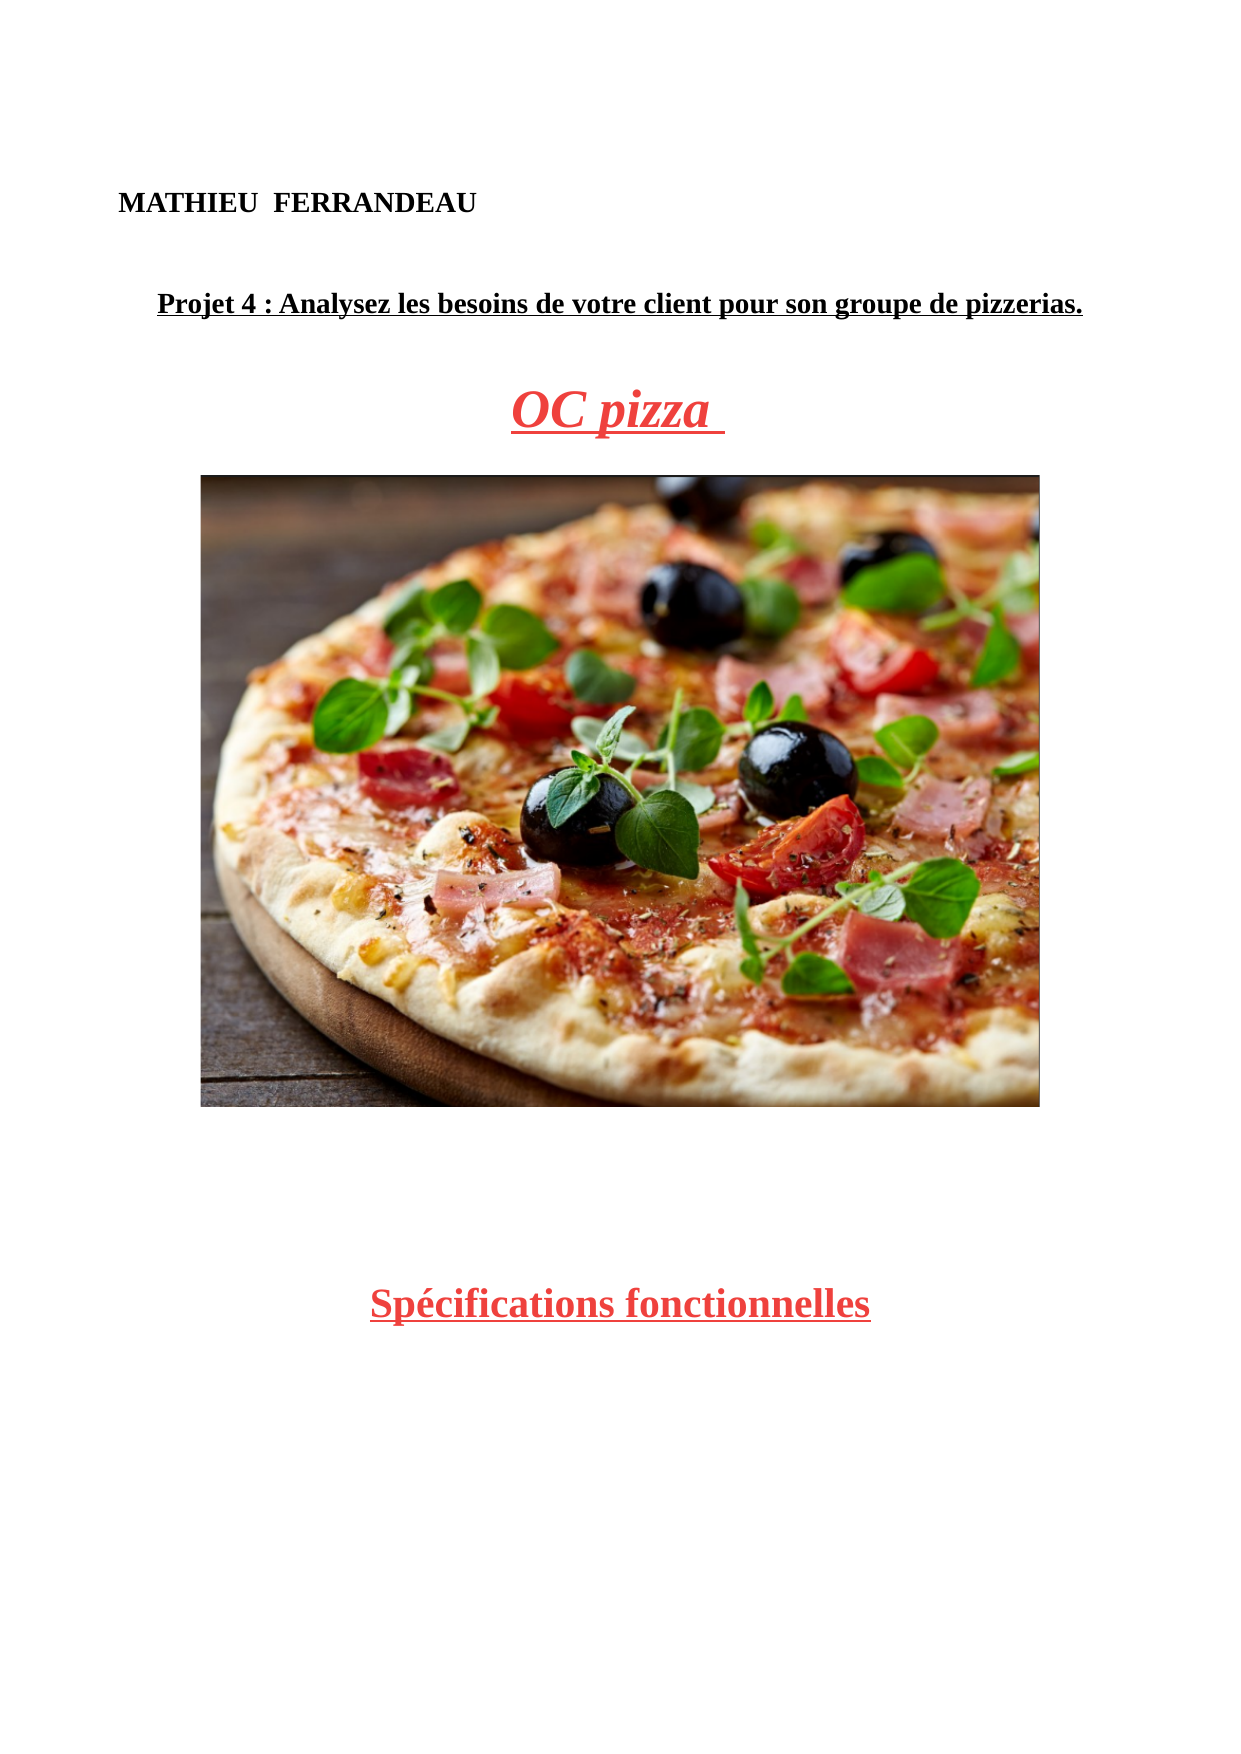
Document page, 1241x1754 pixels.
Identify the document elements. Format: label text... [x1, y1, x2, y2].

picture [200, 475, 1040, 1107]
text OC pizza [118, 377, 1122, 439]
text Spécifications fonctionnelles [118, 1279, 1122, 1327]
text Projet 4 : Analysez les besoins de votre client pour son groupe de pizzerias. [118, 286, 1122, 319]
text MATHIEU FERRANDEAU [118, 185, 1122, 219]
